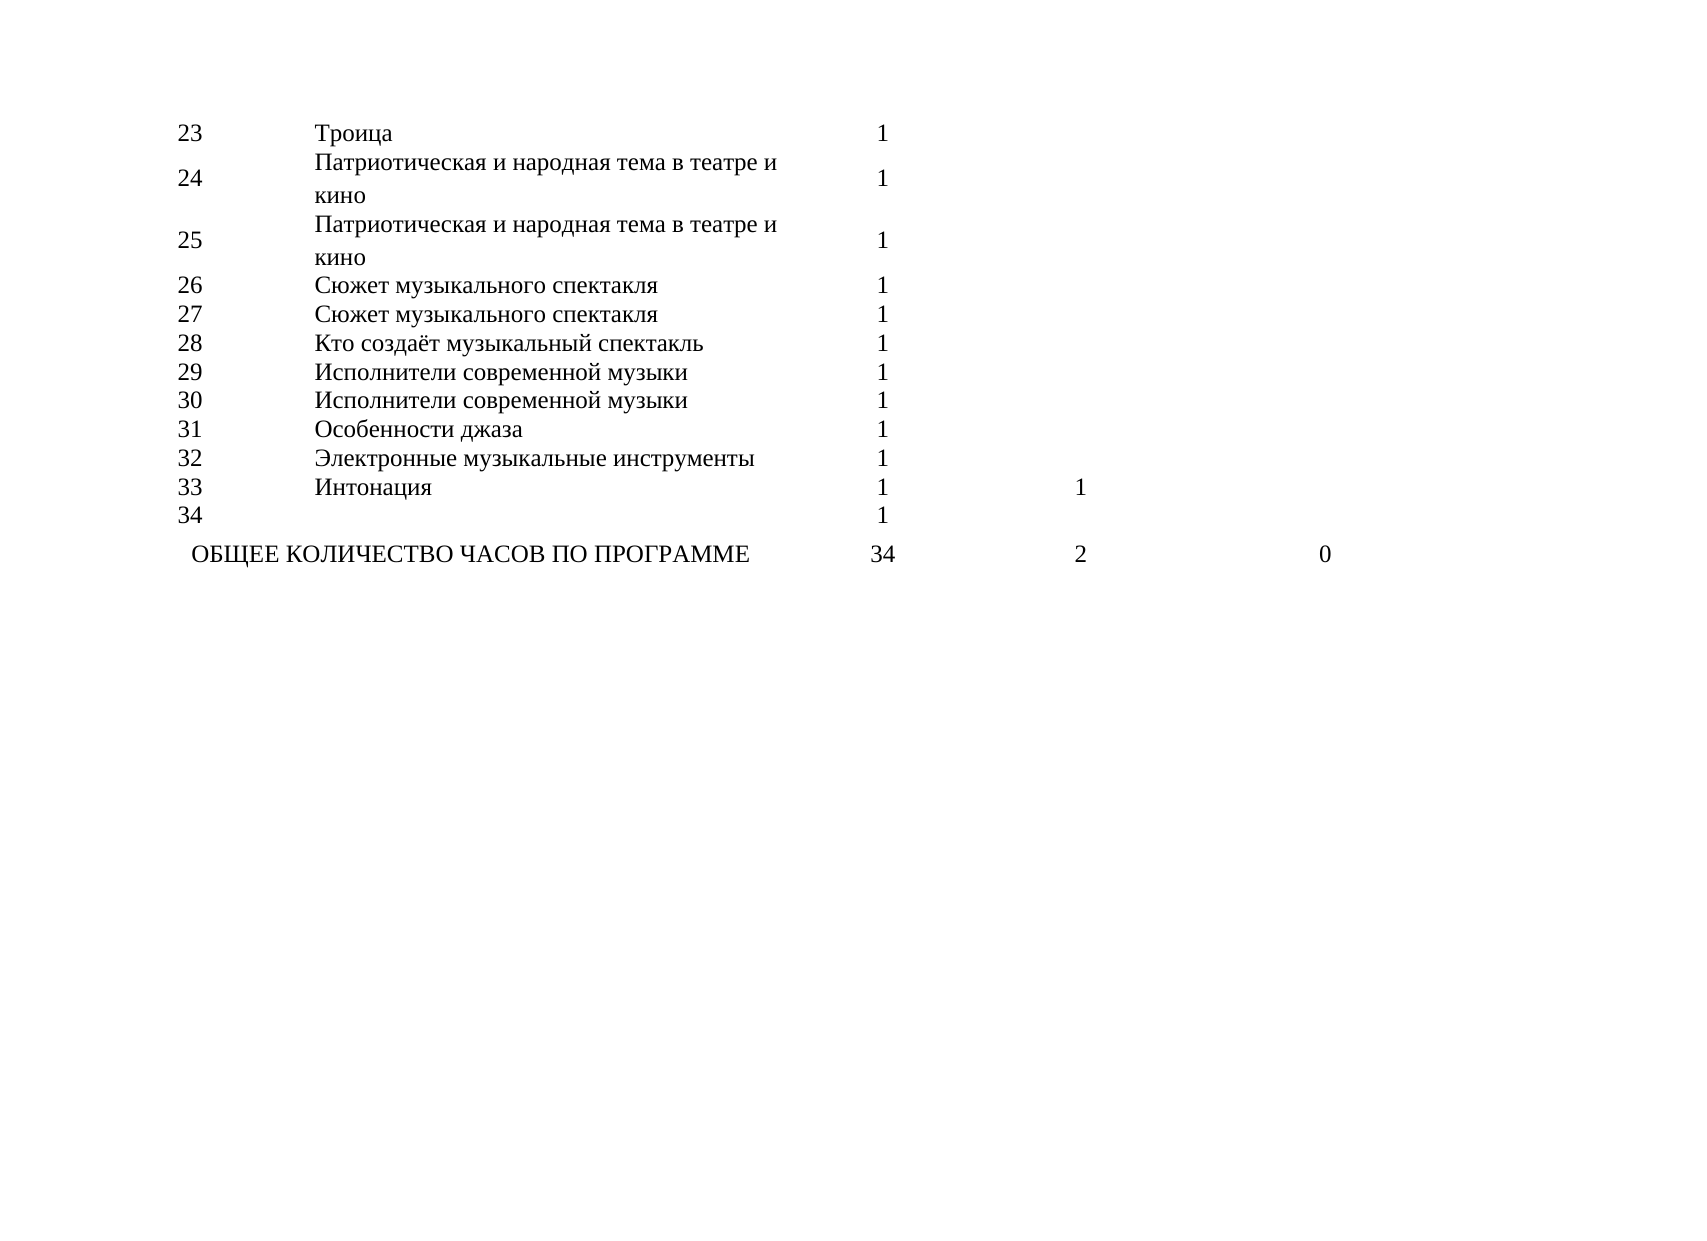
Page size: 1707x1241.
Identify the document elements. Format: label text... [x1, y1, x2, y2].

table_cell 1 [798, 147, 953, 209]
table_cell [954, 385, 1193, 414]
table_cell 1 [954, 472, 1193, 500]
table_cell Кто создаёт музыкальный спектакль [289, 328, 798, 357]
table_cell [1194, 328, 1443, 357]
table_cell [954, 209, 1193, 270]
table_cell 1 [798, 270, 953, 299]
table_cell [954, 270, 1193, 299]
table_cell ОБЩЕЕ КОЛИЧЕСТВО ЧАСОВ ПО ПРОГРАММЕ [166, 529, 798, 578]
table_cell [1194, 357, 1443, 385]
table_cell [289, 500, 798, 529]
table_cell [954, 299, 1193, 328]
table_cell Сюжет музыкального спектакля [289, 299, 798, 328]
table_cell [954, 147, 1193, 209]
table_cell Интонация [289, 472, 798, 500]
table_cell [1194, 118, 1443, 147]
table_cell [1443, 270, 1628, 299]
table_cell [1194, 299, 1443, 328]
table_cell [1194, 414, 1443, 443]
table_cell [1194, 147, 1443, 209]
table_cell 0 [1194, 529, 1443, 578]
table_cell [1194, 385, 1443, 414]
table_cell 34 [798, 529, 953, 578]
table_cell 29 [166, 357, 289, 385]
table_cell 26 [166, 270, 289, 299]
table_cell [1443, 443, 1628, 472]
table_cell 30 [166, 385, 289, 414]
table_cell [1194, 472, 1443, 500]
table_cell [1443, 414, 1628, 443]
table_cell 34 [166, 500, 289, 529]
table_cell 23 [166, 118, 289, 147]
table_cell Патриотическая и народная тема в театре и кино [289, 147, 798, 209]
table_cell Электронные музыкальные инструменты [289, 443, 798, 472]
table_cell Исполнители современной музыки [289, 357, 798, 385]
table_cell Патриотическая и народная тема в театре и кино [289, 209, 798, 270]
table_cell 1 [798, 209, 953, 270]
table_cell 27 [166, 299, 289, 328]
table_cell [954, 500, 1193, 529]
table_cell [1194, 270, 1443, 299]
table_cell 1 [798, 385, 953, 414]
table_cell [1443, 328, 1628, 357]
table_cell 24 [166, 147, 289, 209]
table_cell [1443, 118, 1628, 147]
table_cell 28 [166, 328, 289, 357]
table_cell 1 [798, 443, 953, 472]
table_cell Сюжет музыкального спектакля [289, 270, 798, 299]
table_cell 32 [166, 443, 289, 472]
table_cell 1 [798, 500, 953, 529]
table_cell [1443, 529, 1628, 578]
table_cell [1443, 299, 1628, 328]
table_cell 1 [798, 472, 953, 500]
table_cell 25 [166, 209, 289, 270]
table_cell [954, 328, 1193, 357]
table_cell [1443, 147, 1628, 209]
table_cell [954, 443, 1193, 472]
table_cell [1443, 472, 1628, 500]
table_cell Особенности джаза [289, 414, 798, 443]
table_cell [1443, 209, 1628, 270]
table_cell 33 [166, 472, 289, 500]
table_cell 2 [954, 529, 1193, 578]
table_cell Исполнители современной музыки [289, 385, 798, 414]
table_cell 1 [798, 328, 953, 357]
table_cell [954, 357, 1193, 385]
table_cell [1443, 500, 1628, 529]
table_cell Троица [289, 118, 798, 147]
table_cell [1194, 209, 1443, 270]
table_cell [1443, 385, 1628, 414]
table_cell 31 [166, 414, 289, 443]
table_cell [1194, 500, 1443, 529]
table_cell 1 [798, 299, 953, 328]
table_cell [1194, 443, 1443, 472]
table_cell 1 [798, 357, 953, 385]
table_cell 1 [798, 118, 953, 147]
table_cell [954, 118, 1193, 147]
table_cell [954, 414, 1193, 443]
table_cell [1443, 357, 1628, 385]
table_cell 1 [798, 414, 953, 443]
